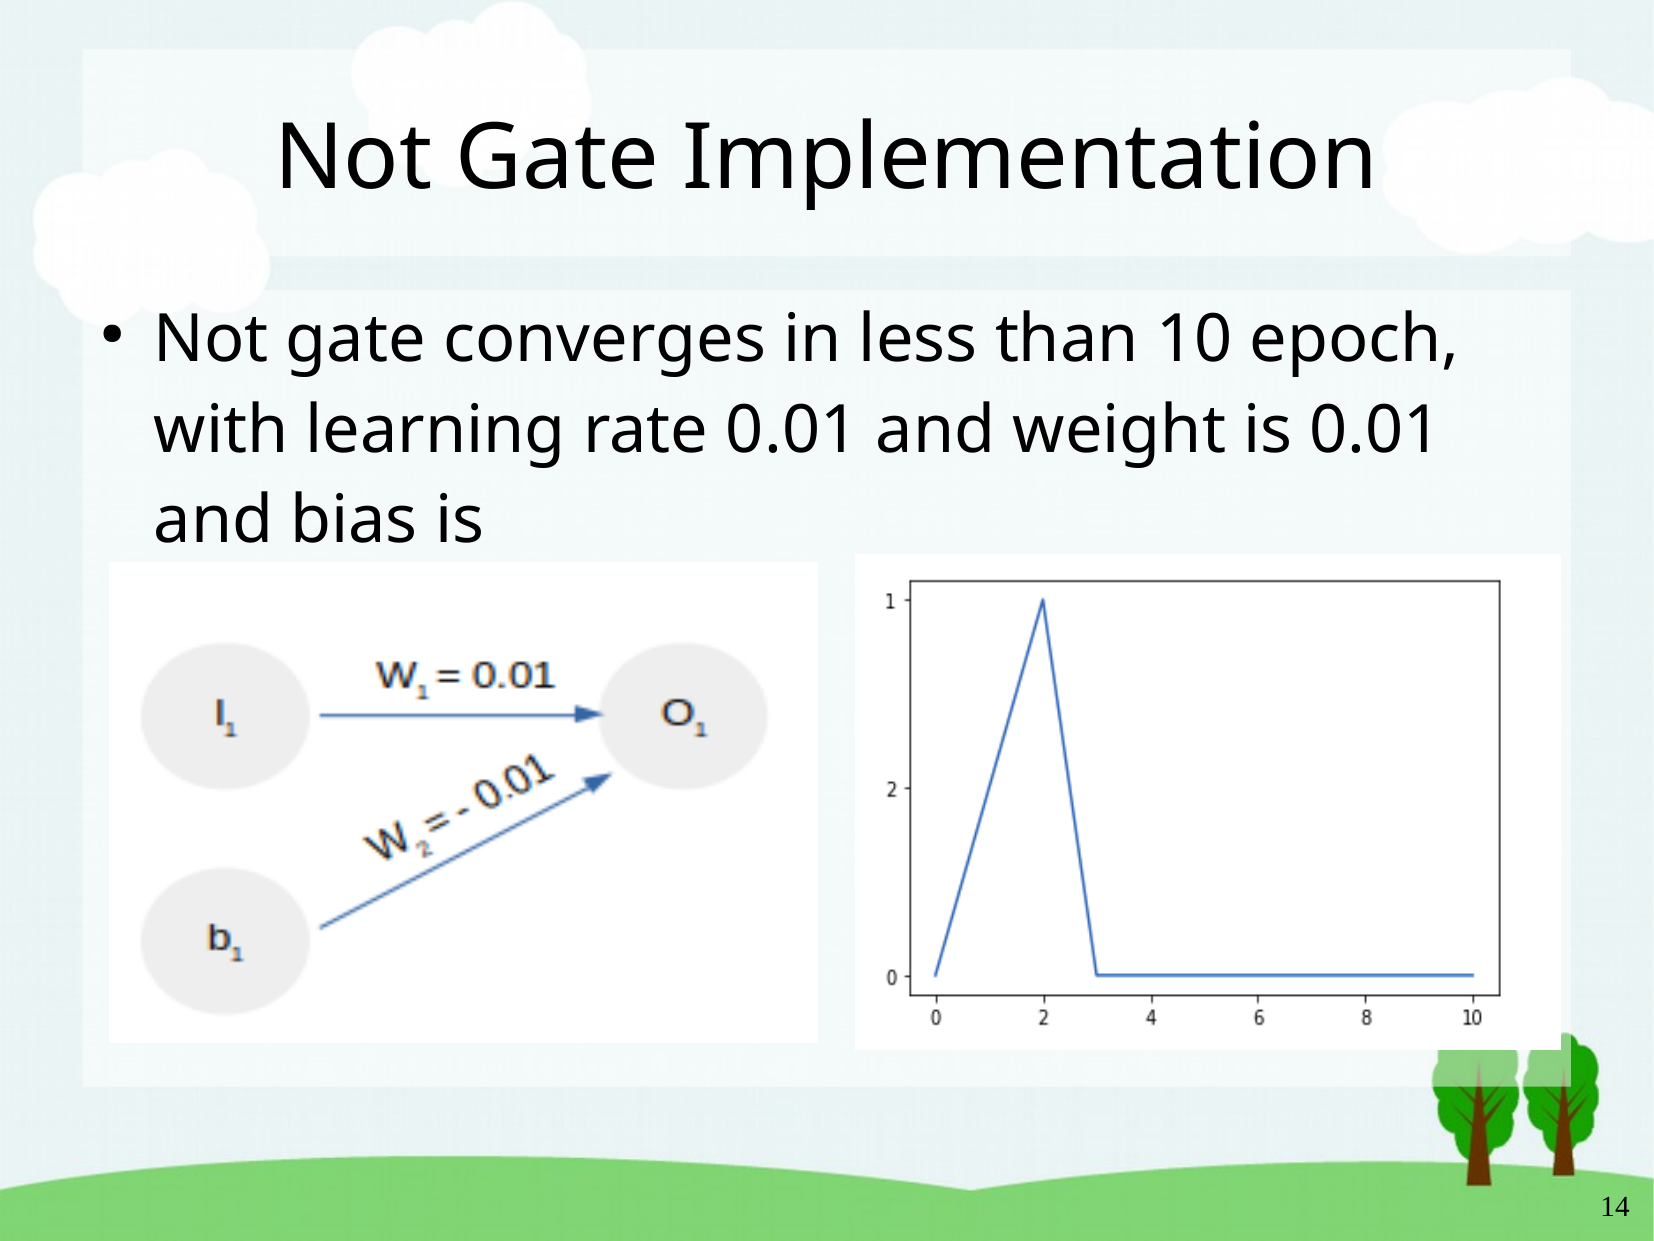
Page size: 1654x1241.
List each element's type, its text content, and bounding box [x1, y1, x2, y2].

title Not Gate Implementation [82, 49, 1571, 257]
list Not gate converges in less than 10 epoch, with learning rate 0.01 and weight is 0.01 and bias is -0.01 [82, 290, 1571, 1087]
picture [0, 0, 1654, 1241]
